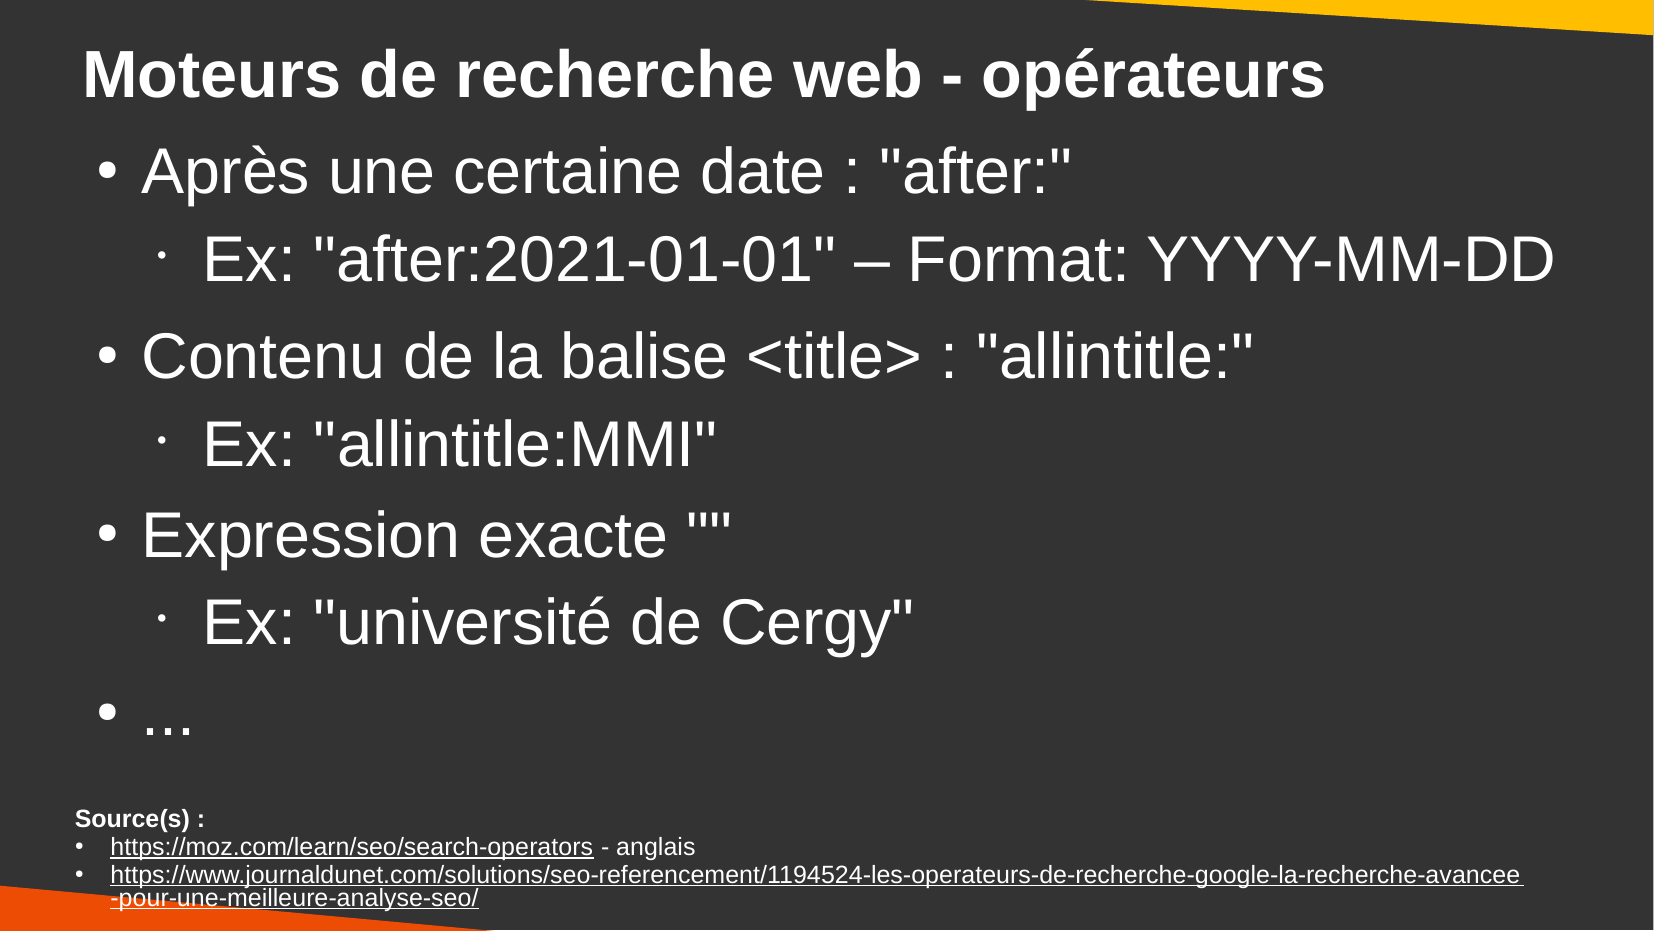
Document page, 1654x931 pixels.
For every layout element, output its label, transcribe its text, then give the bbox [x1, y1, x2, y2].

text_box Source(s) : https://moz.com/learn/seo/search-operators - anglais https://www.journaldunet.com/solutions/seo-referencement/1194524-les-operateurs-de-recherche-google-la-recherche-avancee-pour-une-meilleure-analyse-seo/ [60, 797, 1546, 925]
list Après une certaine date : "after:" Ex: "after:2021-01-01" – Format: YYYY-MM-DD Contenu de la balise <title> : "allintitle:" Ex: "allintitle:MMI" Expression exacte "" Ex: "université de Cergy" ... [80, 135, 1560, 762]
title Moteurs de recherche web - opérateurs [82, 37, 1571, 122]
text_box [0, 885, 495, 931]
text_box [1085, 0, 1654, 36]
